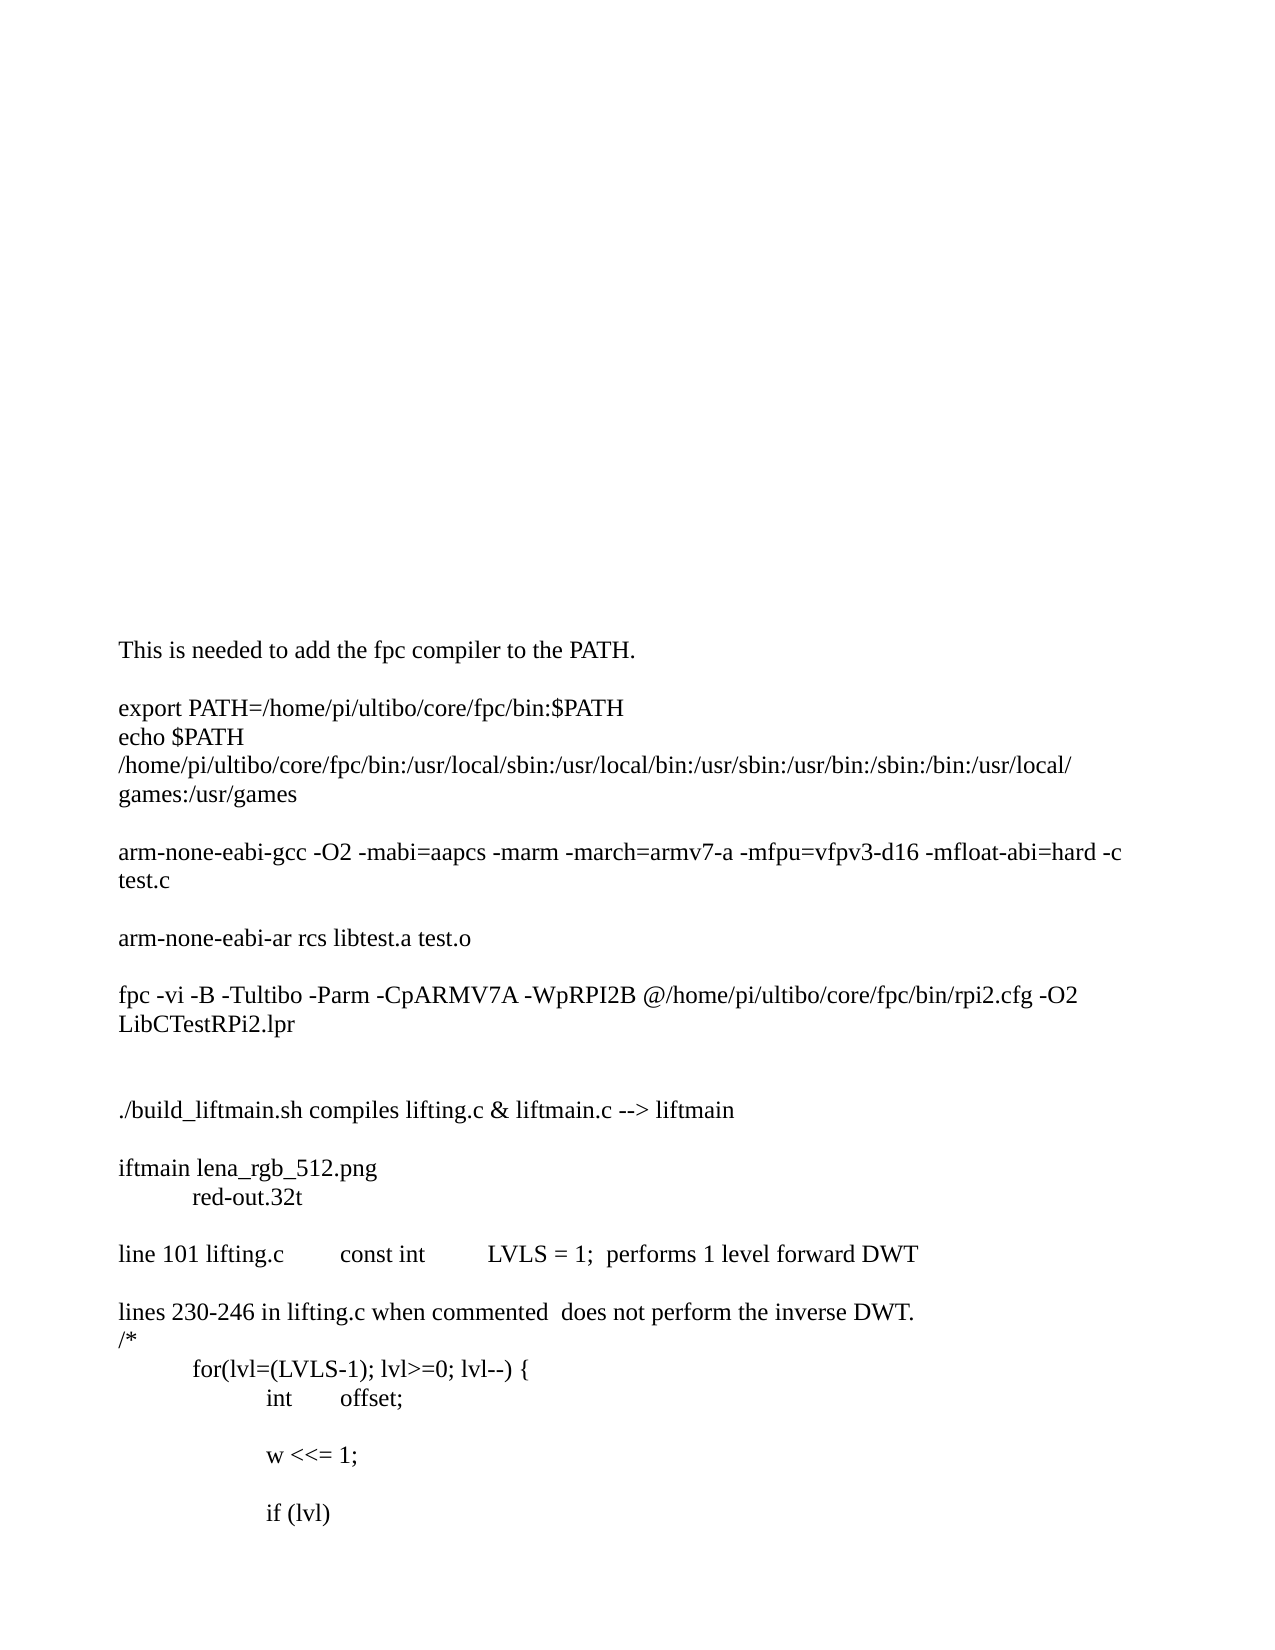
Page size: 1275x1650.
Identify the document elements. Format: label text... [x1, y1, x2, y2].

text ./build_liftmain.sh compiles lifting.c & liftmain.c --> liftmain [118, 1096, 1157, 1124]
text This is needed to add the fpc compiler to the PATH. [118, 636, 1157, 664]
text for(lvl=(LVLS-1); lvl>=0; lvl--) { [118, 1354, 1157, 1383]
text echo $PATH [118, 722, 1157, 751]
text red-out.32t [118, 1182, 1157, 1211]
text iftmain lena_rgb_512.png [118, 1153, 1157, 1182]
text int offset; [118, 1383, 1157, 1412]
text lines 230-246 in lifting.c when commented does not perform the inverse DWT. [118, 1297, 1157, 1326]
text /* [118, 1326, 1157, 1354]
text if (lvl) [118, 1498, 1157, 1527]
text arm-none-eabi-ar rcs libtest.a test.o [118, 923, 1157, 952]
text export PATH=/home/pi/ultibo/core/fpc/bin:$PATH [118, 693, 1157, 722]
text line 101 lifting.c const int LVLS = 1; performs 1 level forward DWT [118, 1239, 1157, 1268]
text /home/pi/ultibo/core/fpc/bin:/usr/local/sbin:/usr/local/bin:/usr/sbin:/usr/bin:/sbin:/bin:/usr/local/games:/usr/games [118, 751, 1157, 808]
text w <<= 1; [118, 1441, 1157, 1469]
text fpc -vi -B -Tultibo -Parm -CpARMV7A -WpRPI2B @/home/pi/ultibo/core/fpc/bin/rpi2.cfg -O2 LibCTestRPi2.lpr [118, 981, 1157, 1038]
text arm-none-eabi-gcc -O2 -mabi=aapcs -marm -march=armv7-a -mfpu=vfpv3-d16 -mfloat-abi=hard -c test.c [118, 837, 1157, 894]
